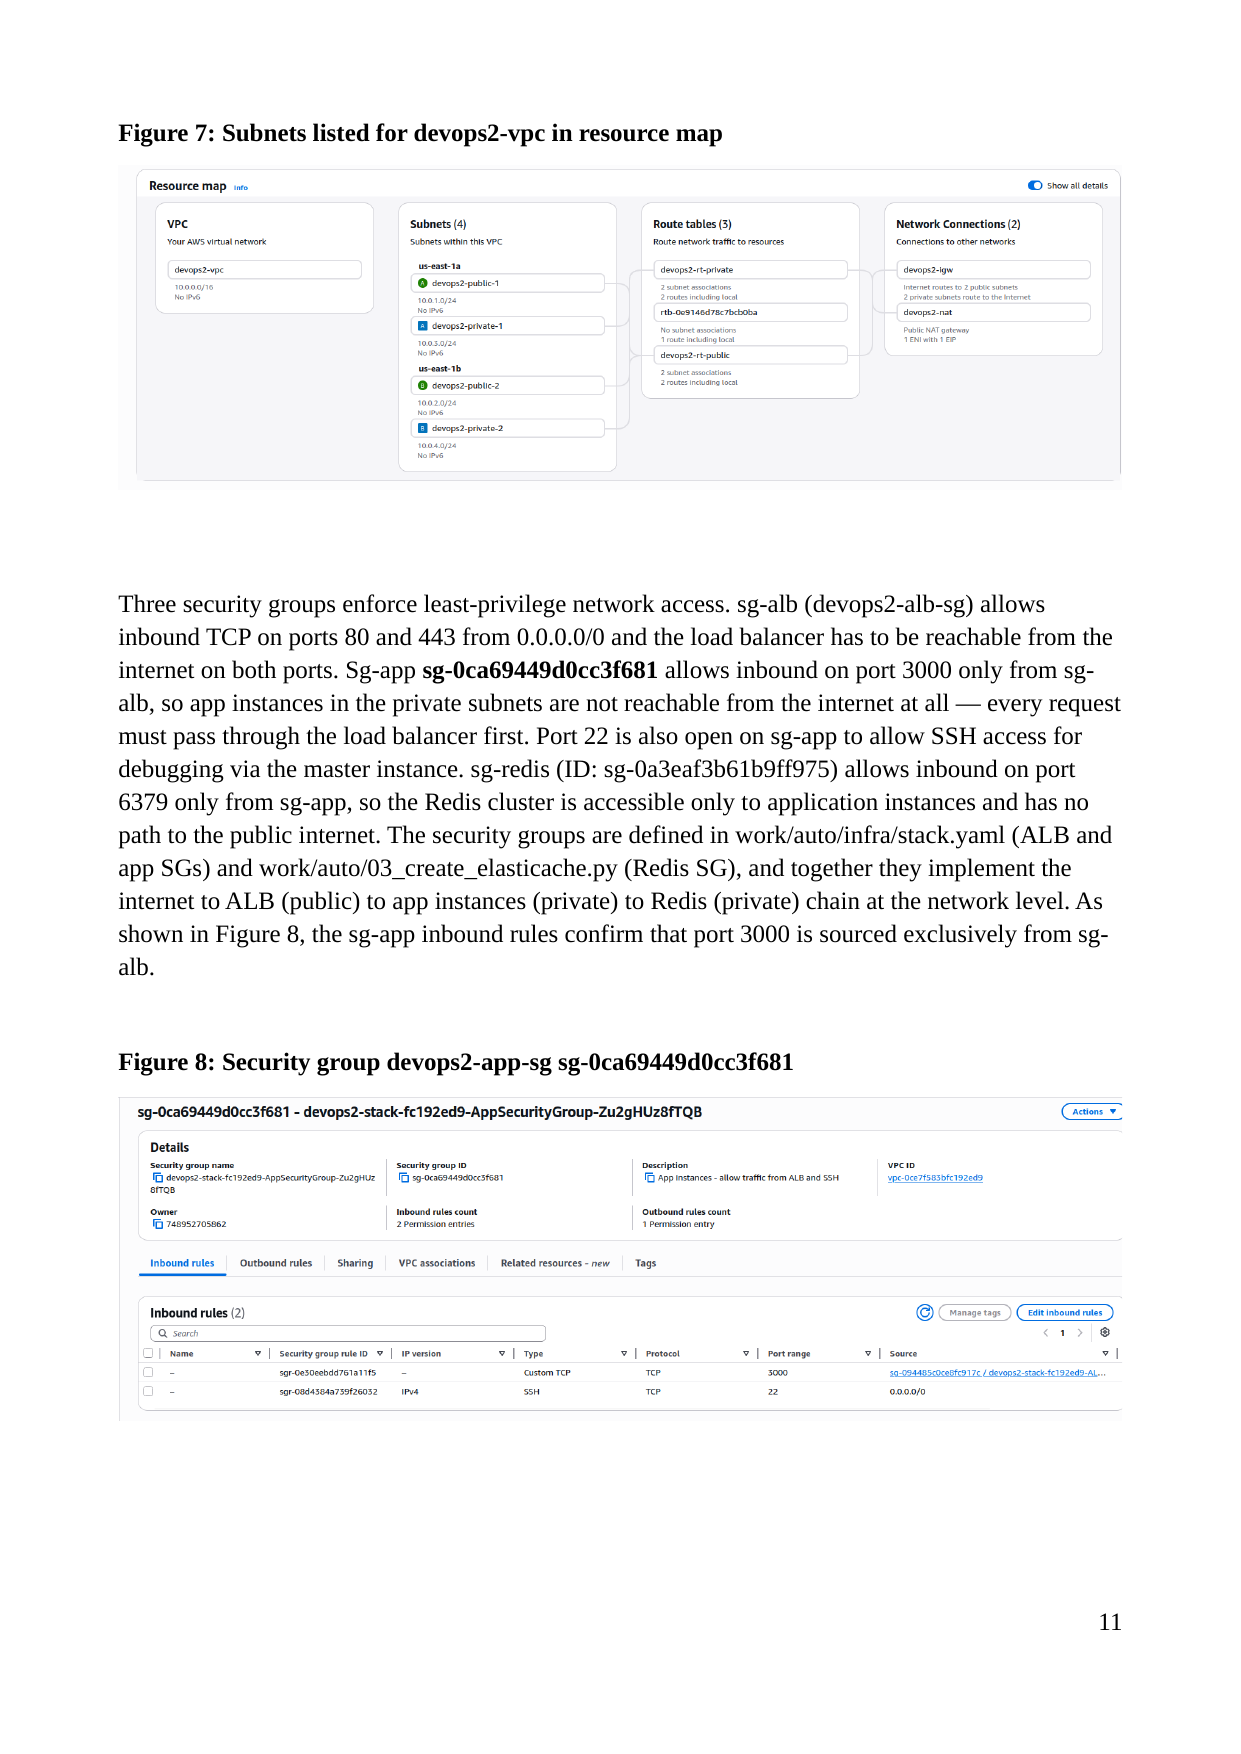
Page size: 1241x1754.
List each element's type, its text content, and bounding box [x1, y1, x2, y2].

picture [118, 165, 1123, 490]
text Figure 7: Subnets listed for devops2-vpc in resource map [118, 118, 1122, 147]
text Figure 8: Security group devops2-app-sg sg-0ca69449d0cc3f681 [118, 1047, 1122, 1076]
text Three security groups enforce least-privilege network access. sg-alb (devops2-alb-sg) allows inbound TCP on ports 80 and 443 from 0.0.0.0/0 and the load balancer has to be reachable from the internet on both ports. Sg-app sg-0ca69449d0cc3f681 allows inbound on port 3000 only from sg-alb, so app instances in the private subnets are not reachable from the internet at all — every request must pass through the load balancer first. Port 22 is also open on sg-app to allow SSH access for debugging via the master instance. sg-redis (ID: sg-0a3eaf3b61b9ff975) allows inbound on port 6379 only from sg-app, so the Redis cluster is accessible only to application instances and has no path to the public internet. The security groups are defined in work/auto/infra/stack.yaml (ALB and app SGs) and work/auto/03_create_elasticache.py (Redis SG), and together they implement the internet to ALB (public) to app instances (private) to Redis (private) chain at the network level. As shown in Figure 8, the sg-app inbound rules confirm that port 3000 is sourced exclusively from sg-alb. [118, 589, 1122, 981]
picture [118, 1094, 1123, 1421]
